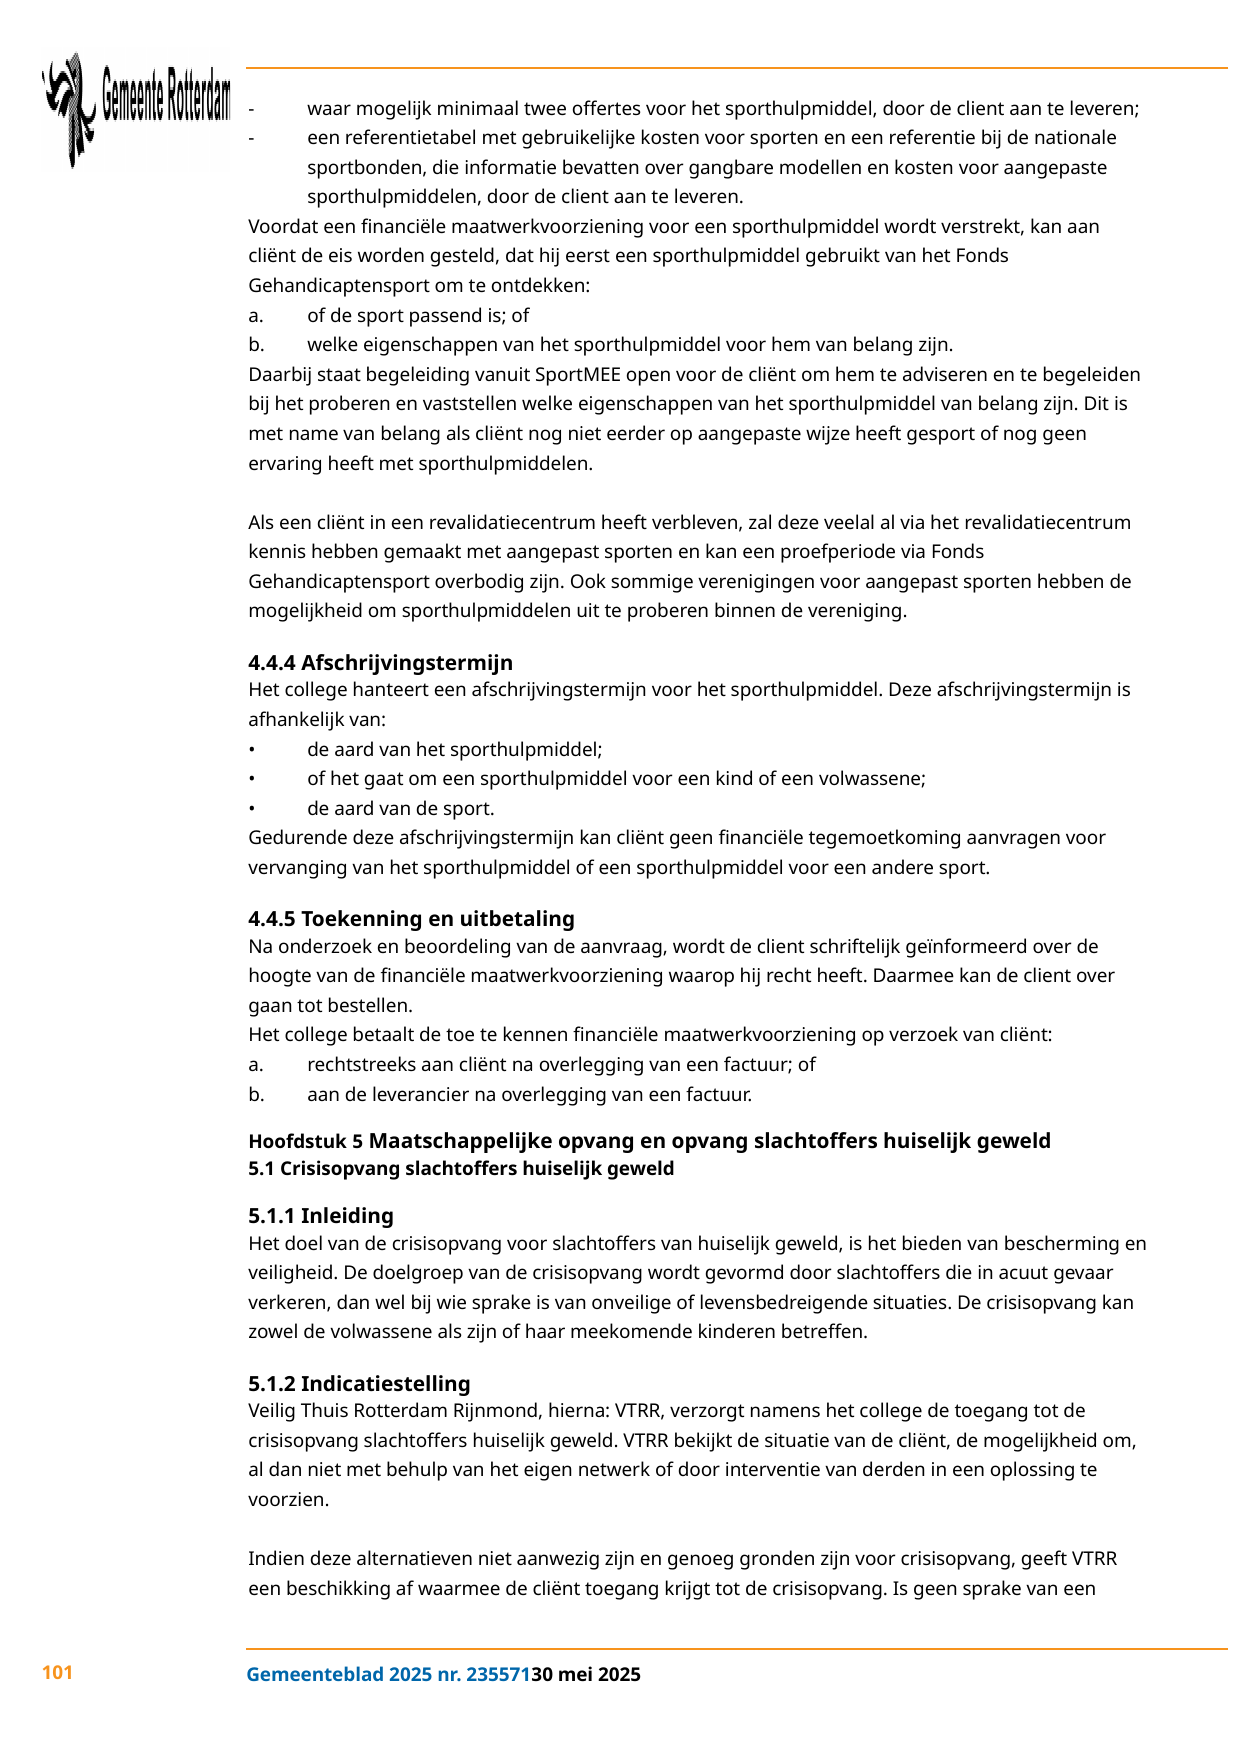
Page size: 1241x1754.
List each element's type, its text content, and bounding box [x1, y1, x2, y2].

list de aard van het sporthulpmiddel; [248, 736, 1152, 761]
text Als een cliënt in een revalidatiecentrum heeft verbleven, zal deze veelal al via het revalidatiecentrum kennis hebben gemaakt met aangepast sporten en kan een proefperiode via Fonds Gehandicaptensport overbodig zijn. Ook sommige verenigingen voor aangepast sporten hebben de mogelijkheid om sporthulpmiddelen uit te proberen binnen de vereniging. [248, 509, 1152, 623]
text 5.1.1 Inleiding [248, 1201, 1152, 1230]
list of het gaat om een sporthulpmiddel voor een kind of een volwassene; [248, 765, 1152, 791]
list aan de leverancier na overlegging van een factuur. [248, 1081, 1152, 1107]
list waar mogelijk minimaal twee offertes voor het sporthulpmiddel, door de client aan te leveren; [248, 95, 1152, 121]
text Hoofdstuk 5 Maatschappelijke opvang en opvang slachtoffers huiselijk geweld [248, 1126, 1152, 1155]
text Het college betaalt de toe te kennen financiële maatwerkvoorziening op verzoek van cliënt: [248, 1022, 1152, 1047]
text Veilig Thuis Rotterdam Rijnmond, hierna: VTRR, verzorgt namens het college de toegang tot de crisisopvang slachtoffers huiselijk geweld. VTRR bekijkt de situatie van de cliënt, de mogelijkheid om, al dan niet met behulp van het eigen netwerk of door interventie van derden in een oplossing te voorzien. [248, 1397, 1152, 1512]
picture [41, 47, 231, 172]
text Daarbij staat begeleiding vanuit SportMEE open voor de cliënt om hem te adviseren en te begeleiden bij het proberen en vaststellen welke eigenschappen van het sporthulpmiddel van belang zijn. Dit is met name van belang als cliënt nog niet eerder op aangepaste wijze heeft gesport of nog geen ervaring heeft met sporthulpmiddelen. [248, 361, 1152, 476]
text Na onderzoek en beoordeling van de aanvraag, wordt de client schriftelijk geïnformeerd over de hoogte van de financiële maatwerkvoorziening waarop hij recht heeft. Daarmee kan de client over gaan tot bestellen. [248, 933, 1152, 1018]
text Gedurende deze afschrijvingstermijn kan cliënt geen financiële tegemoetkoming aanvragen voor vervanging van het sporthulpmiddel of een sporthulpmiddel voor een andere sport. [248, 824, 1152, 880]
text Het doel van de crisisopvang voor slachtoffers van huiselijk geweld, is het bieden van bescherming en veiligheid. De doelgroep van de crisisopvang wordt gevormd door slachtoffers die in acuut gevaar verkeren, dan wel bij wie sprake is van onveilige of levensbedreigende situaties. De crisisopvang kan zowel de volwassene als zijn of haar meekomende kinderen betreffen. [248, 1230, 1152, 1344]
text Indien deze alternatieven niet aanwezig zijn en genoeg gronden zijn voor crisisopvang, geeft VTRR een beschikking af waarmee de cliënt toegang krijgt tot de crisisopvang. Is geen sprake van een [248, 1545, 1152, 1601]
text Voordat een financiële maatwerkvoorziening voor een sporthulpmiddel wordt verstrekt, kan aan cliënt de eis worden gesteld, dat hij eerst een sporthulpmiddel gebruikt van het Fonds Gehandicaptensport om te ontdekken: [248, 213, 1152, 298]
text 4.4.5 Toekenning en uitbetaling [248, 904, 1152, 933]
text 5.1.2 Indicatiestelling [248, 1369, 1152, 1397]
list de aard van de sport. [248, 795, 1152, 821]
list of de sport passend is; of [248, 302, 1152, 328]
text 4.4.4 Afschrijvingstermijn [248, 648, 1152, 677]
list welke eigenschappen van het sporthulpmiddel voor hem van belang zijn. [248, 331, 1152, 357]
list een referentietabel met gebruikelijke kosten voor sporten en een referentie bij de nationale sportbonden, die informatie bevatten over gangbare modellen en kosten voor aangepaste sporthulpmiddelen, door de client aan te leveren. [248, 124, 1152, 209]
text 5.1 Crisisopvang slachtoffers huiselijk geweld [248, 1155, 1152, 1181]
text Het college hanteert een afschrijvingstermijn voor het sporthulpmiddel. Deze afschrijvingstermijn is afhankelijk van: [248, 677, 1152, 732]
list rechtstreeks aan cliënt na overlegging van een factuur; of [248, 1051, 1152, 1077]
